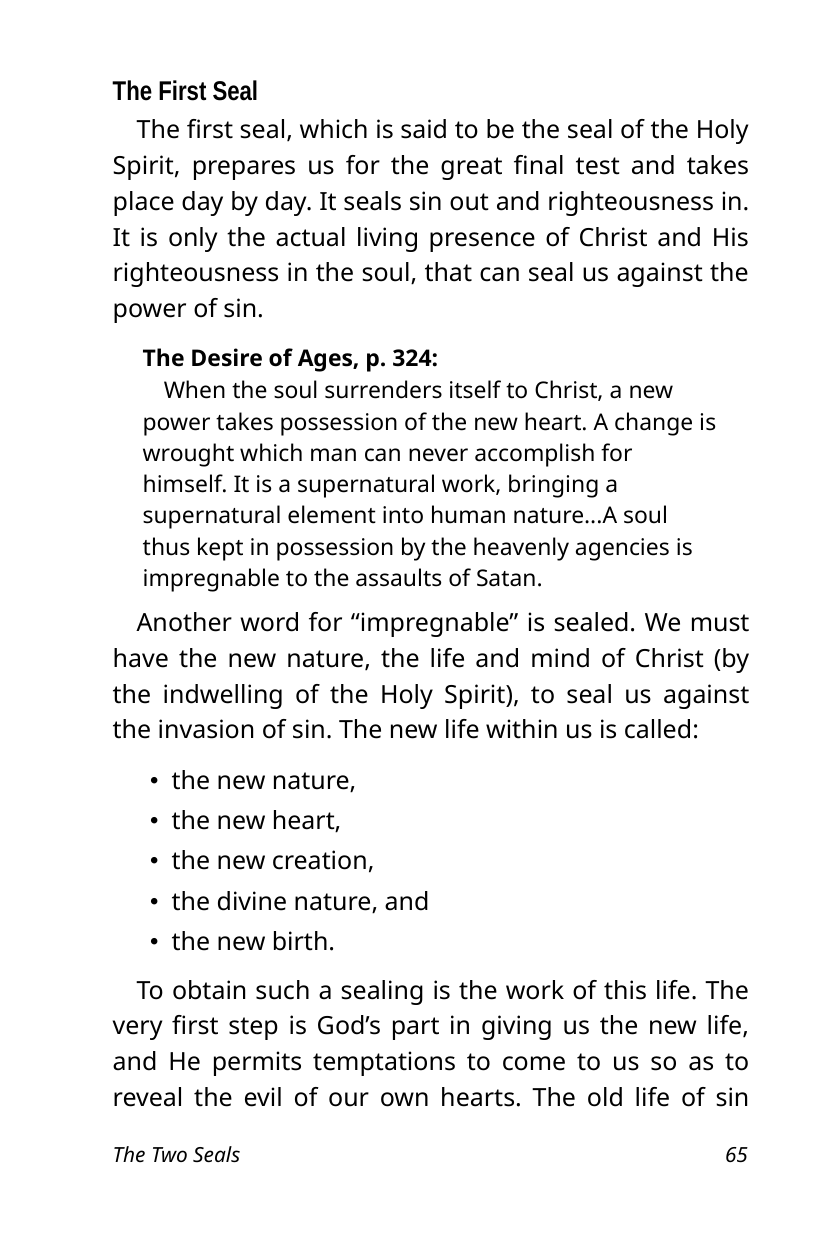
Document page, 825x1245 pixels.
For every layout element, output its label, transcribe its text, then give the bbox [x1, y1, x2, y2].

list the new heart, [150, 803, 750, 837]
subtitle The First Seal [112, 75, 750, 106]
list the new creation, [150, 843, 750, 877]
text The first seal, which is said to be the seal of the Holy Spirit, prepares us for the great final test and takes place day by day. It seals sin out and righteousness in. It is only the actual living presence of Christ and His righteousness in the soul, that can seal us against the power of sin. [112, 112, 750, 325]
text The Desire of Ages, p. 324: [142, 341, 750, 373]
text When the soul surrenders itself to Christ, a new power takes possession of the new heart. A change is wrought which man can never accomplish for himself. It is a supernatural work, bringing a supernatural element into human nature...A soul thus kept in possession by the heavenly agencies is impregnable to the assaults of Satan. [142, 374, 720, 593]
list the divine nature, and [150, 883, 750, 917]
text Another word for “impregnable” is sealed. We must have the new nature, the life and mind of Christ (by the indwelling of the Holy Spirit), to seal us against the invasion of sin. The new life within us is called: [112, 605, 750, 746]
list the new birth. [150, 923, 750, 957]
list the new nature, [150, 763, 750, 797]
text To obtain such a sealing is the work of this life. The very first step is God’s part in giving us the new life, and He permits temptations to come to us so as to reveal the evil of our own hearts. The old life of sin [112, 972, 750, 1113]
